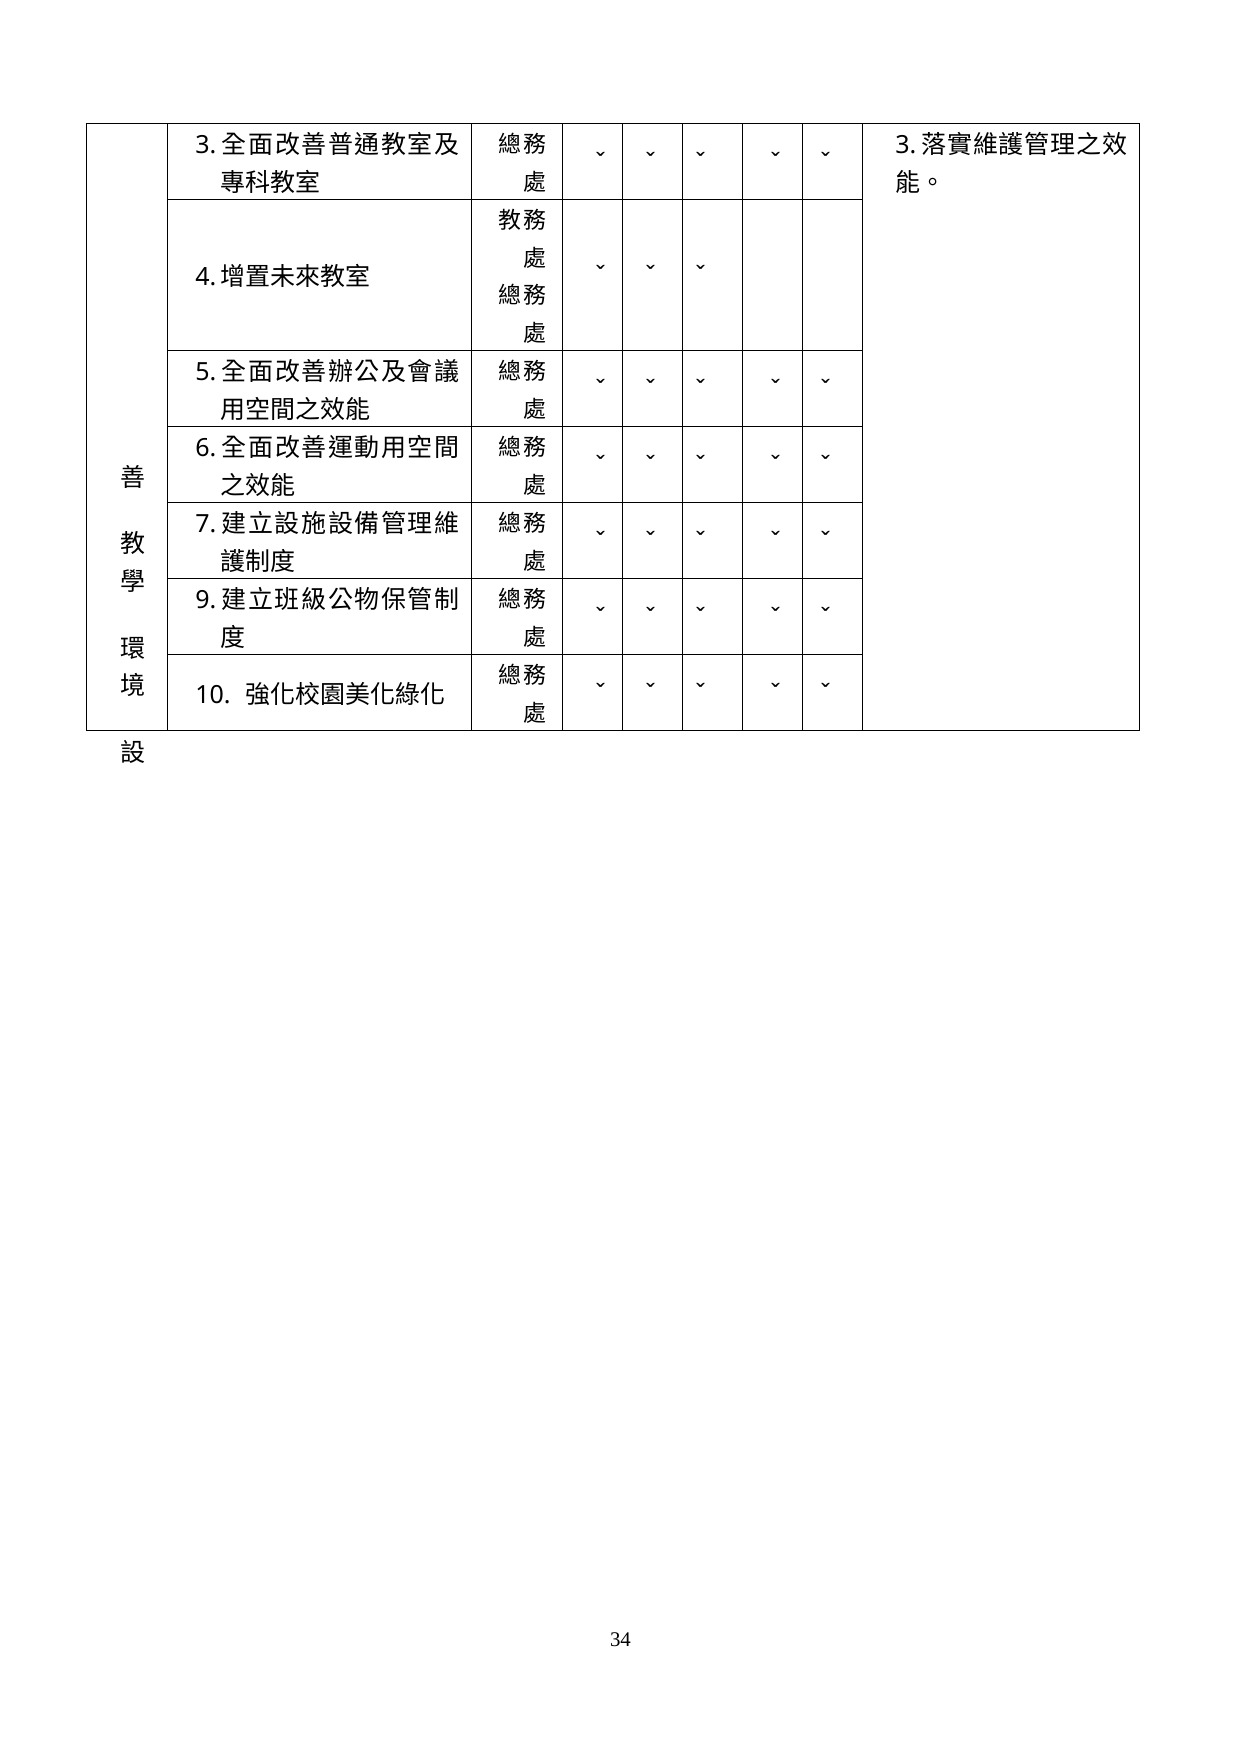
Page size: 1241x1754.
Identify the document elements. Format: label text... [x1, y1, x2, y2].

table_cell ˇ [803, 503, 862, 578]
table_cell 五、 改善 教學 環境 設施 [87, 124, 167, 730]
table_cell ˇ [623, 200, 682, 350]
table_cell ˇ [683, 351, 742, 426]
table_cell 5.全面改善辦公及會議用空間之效能 [168, 351, 471, 426]
table_cell [803, 200, 862, 350]
table_cell 總務處 [472, 579, 562, 654]
table_cell 總務處 [472, 655, 562, 730]
table_cell 總務處 [472, 124, 562, 199]
table_cell 3.全面改善普通教室及專科教室 [168, 124, 471, 199]
table_cell 總務處 [472, 427, 562, 502]
table_cell 10.強化校園美化綠化 [168, 655, 471, 730]
table_cell 教務處 總務處 [472, 200, 562, 350]
table_cell ˇ [803, 124, 862, 199]
table_cell [743, 200, 802, 350]
table_cell ˇ [623, 503, 682, 578]
table_cell 4.增置未來教室 [168, 200, 471, 350]
table_cell ˇ [683, 200, 742, 350]
table_cell ˇ [563, 655, 622, 730]
table_cell ˇ [563, 351, 622, 426]
table_cell 7.建立設施設備管理維護制度 [168, 503, 471, 578]
table_cell ˇ [803, 351, 862, 426]
table_cell ˇ [563, 579, 622, 654]
table_cell ˇ [623, 351, 682, 426]
table_cell ˇ [683, 655, 742, 730]
table_cell ˇ [683, 579, 742, 654]
table_cell ˇ [683, 427, 742, 502]
table_cell ˇ [743, 124, 802, 199]
table_cell ˇ [563, 200, 622, 350]
table_cell ˇ [623, 427, 682, 502]
table_cell ˇ [623, 579, 682, 654]
table_cell ˇ [743, 503, 802, 578]
table_cell 總務處 [472, 351, 562, 426]
table_cell ˇ [563, 427, 622, 502]
table_cell 總務處 [472, 503, 562, 578]
table_cell ˇ [803, 579, 862, 654]
table_cell ˇ [563, 124, 622, 199]
table_cell ˇ [623, 124, 682, 199]
table_cell ˇ [803, 655, 862, 730]
table_cell ˇ [683, 124, 742, 199]
table_cell 9.建立班級公物保管制度 [168, 579, 471, 654]
table_cell ˇ [803, 427, 862, 502]
table_cell 3.落實維護管理之效能。 [863, 124, 1139, 730]
table_cell ˇ [743, 351, 802, 426]
table_cell 6.全面改善運動用空間之效能 [168, 427, 471, 502]
table_cell ˇ [563, 503, 622, 578]
table_cell ˇ [683, 503, 742, 578]
table_cell ˇ [743, 655, 802, 730]
table_cell ˇ [623, 655, 682, 730]
table_cell ˇ [743, 427, 802, 502]
table_cell ˇ [743, 579, 802, 654]
